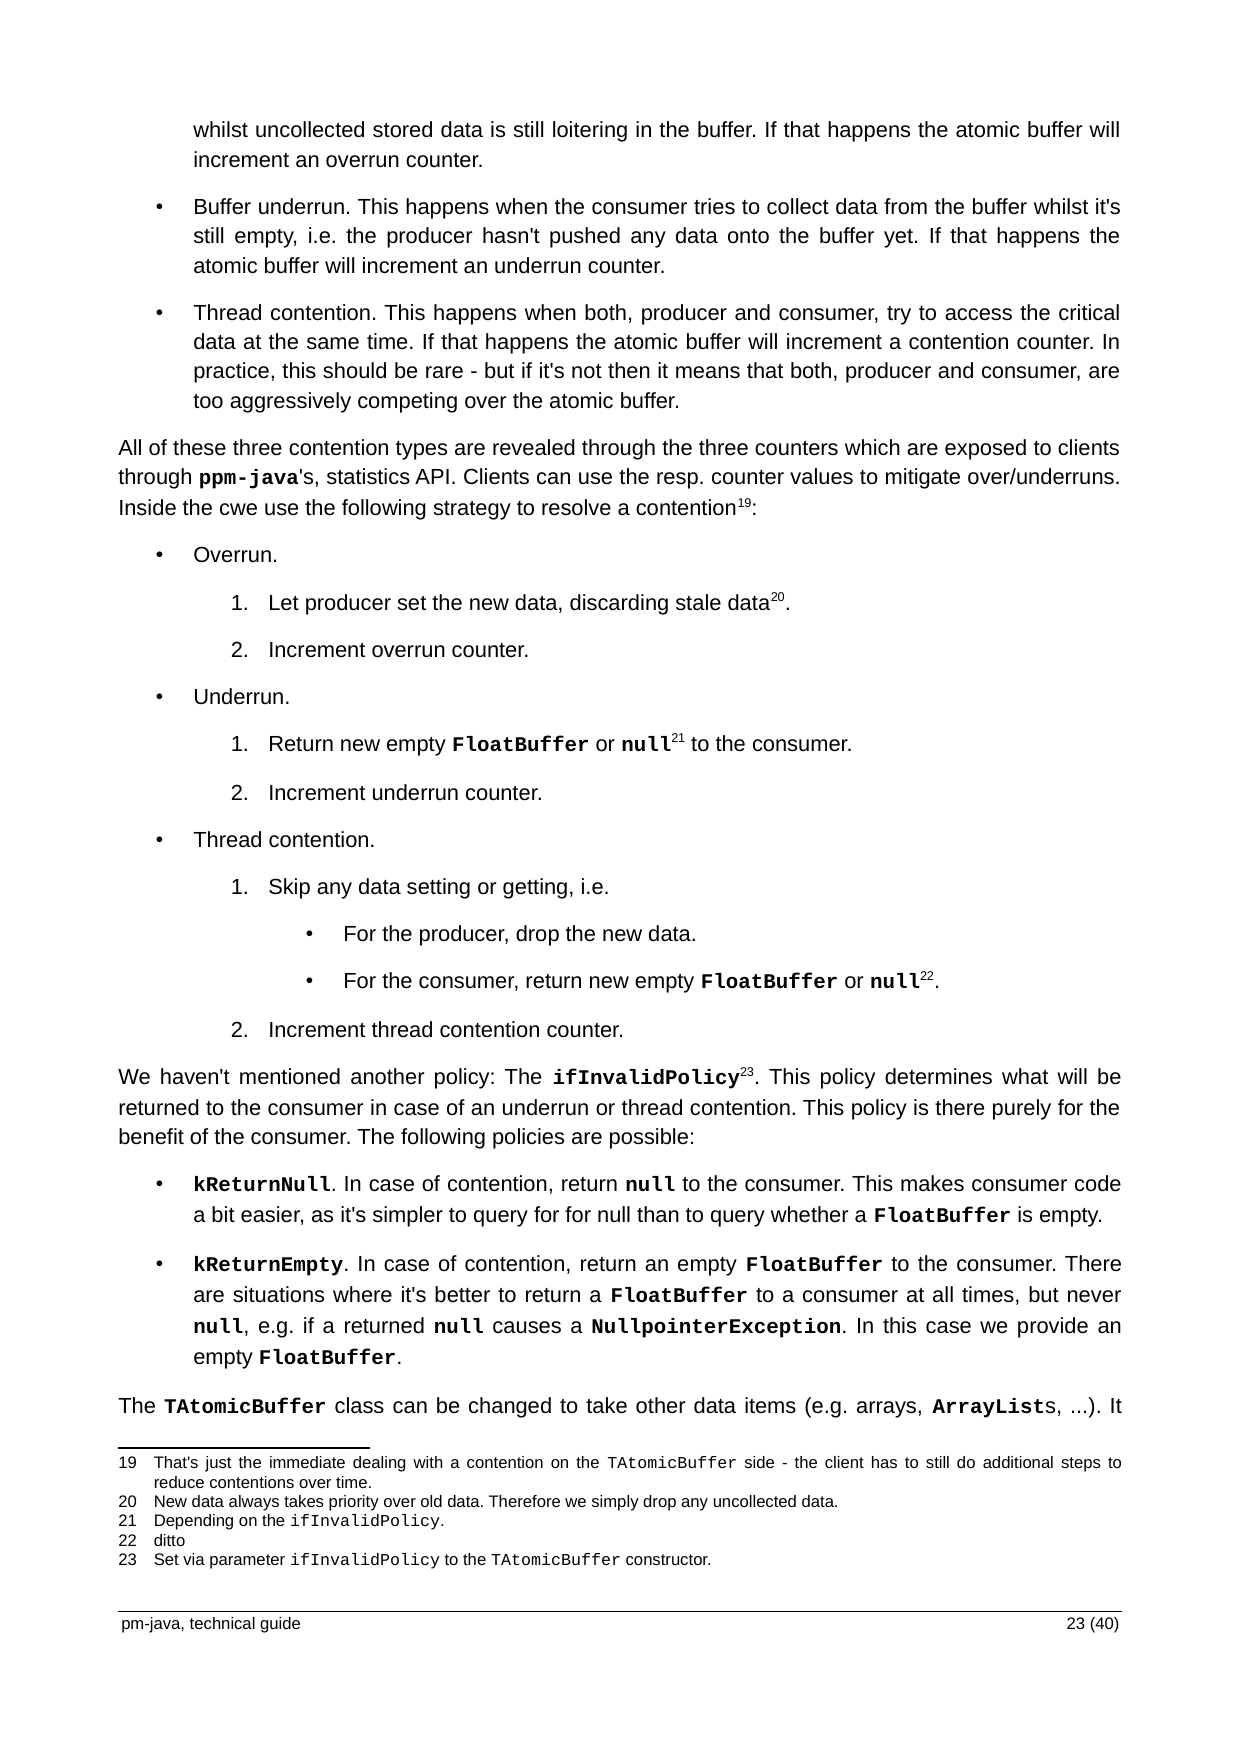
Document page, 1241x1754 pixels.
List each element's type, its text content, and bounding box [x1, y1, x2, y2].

list whilst uncollected stored data is still loitering in the buffer. If that happens the atomic buffer will increment an overrun counter. [156, 118, 1122, 172]
list New data always takes priority over old data. Therefore we simply drop any uncollected data. [118, 1492, 1122, 1511]
list Overrun. [156, 543, 1122, 567]
text That's just the immediate dealing with a contention on the TAtomicBuffer side - the client has to still do additional steps to reduce contentions over time. [118, 1454, 1122, 1492]
list Buffer underrun. This happens when the consumer tries to collect data from the buffer whilst it's still empty, i.e. the producer hasn't pushed any data onto the buffer yet. If that happens the atomic buffer will increment an underrun counter. [156, 194, 1122, 278]
text The TAtomicBuffer class can be changed to take other data items (e.g. arrays, ArrayLists, ...). It [118, 1394, 1122, 1420]
list Return new empty FloatBuffer or null to the consumer. [231, 731, 1122, 757]
list Increment thread contention counter. [231, 1018, 1122, 1042]
list Underrun. [156, 684, 1122, 709]
list For the producer, drop the new data. [306, 922, 1122, 946]
list Let producer set the new data, discarding stale data. [231, 590, 1122, 614]
list Thread contention. [156, 827, 1122, 852]
list kReturnNull. In case of contention, return null to the consumer. This makes consumer code a bit easier, as it's simpler to query for for null than to query whether a FloatBuffer is empty. [156, 1172, 1122, 1229]
list For the consumer, return new empty FloatBuffer or null. [306, 969, 1122, 995]
list Depending on the ifInvalidPolicy. [118, 1511, 1122, 1531]
list Skip any data setting or getting, i.e. [231, 874, 1122, 899]
list kReturnEmpty. In case of contention, return an empty FloatBuffer to the consumer. There are situations where it's better to return a FloatBuffer to a consumer at all times, but never null, e.g. if a returned null causes a NullpointerException. In this case we provide an empty FloatBuffer. [156, 1252, 1122, 1371]
list Increment underrun counter. [231, 780, 1122, 805]
list ditto [118, 1531, 1122, 1550]
list Thread contention. This happens when both, producer and consumer, try to access the critical data at the same time. If that happens the atomic buffer will increment a contention counter. In practice, this should be rare - but if it's not then it means that both, producer and consumer, are too aggressively competing over the atomic buffer. [156, 300, 1122, 413]
text Set via parameter ifInvalidPolicy to the TAtomicBuffer constructor. [118, 1550, 1122, 1570]
text All of these three contention types are revealed through the three counters which are exposed to clients through ppm-java's, statistics API. Clients can use the resp. counter values to mitigate over/underruns. Inside the cwe use the following strategy to resolve a contention: [118, 436, 1122, 520]
text We haven't mentioned another policy: The ifInvalidPolicy. This policy determines what will be returned to the consumer in case of an underrun or thread contention. This policy is there purely for the benefit of the consumer. The following policies are possible: [118, 1065, 1122, 1149]
list Increment overrun counter. [231, 637, 1122, 662]
